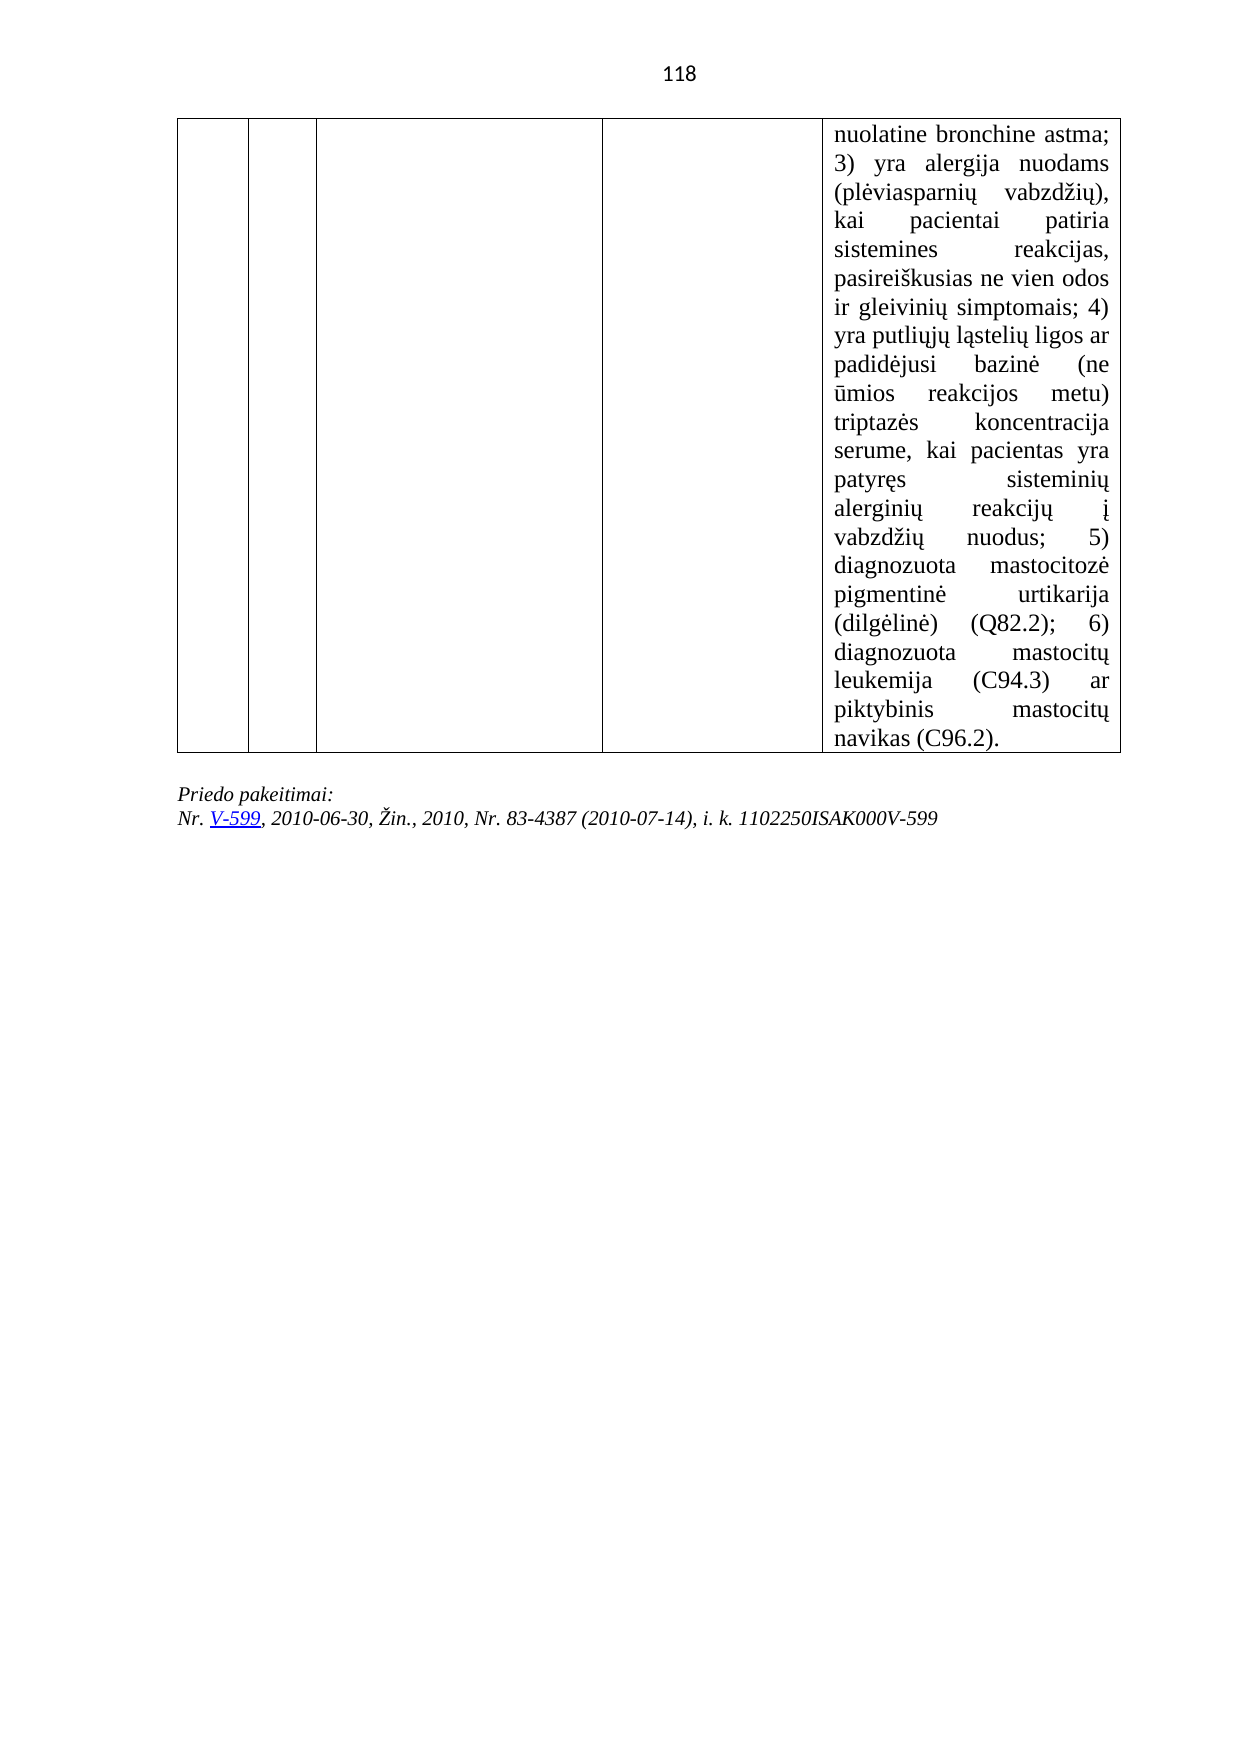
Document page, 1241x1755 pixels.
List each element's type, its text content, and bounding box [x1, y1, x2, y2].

table_cell [1121, 118, 1126, 752]
text Nr. V-599, 2010-06-30, Žin., 2010, Nr. 83-4387 (2010-07-14), i. k. 1102250ISAK000V-599 [177, 806, 1181, 829]
table_cell [249, 119, 316, 752]
table_cell [317, 119, 602, 752]
table_cell nuolatine bronchine astma; 3) yra alergija nuodams (plėviasparnių vabzdžių), kai pacientai patiria sistemines reakcijas, pasireiškusias ne vien odos ir gleivinių simptomais; 4) yra putliųjų ląstelių ligos ar padidėjusi bazinė (ne ūmios reakcijos metu) triptazės koncentracija serume, kai pacientas yra patyręs sisteminių alerginių reakcijų į vabzdžių nuodus; 5) diagnozuota mastocitozė pigmentinė urtikarija (dilgėlinė) (Q82.2); 6) diagnozuota mastocitų leukemija (C94.3) ar piktybinis mastocitų navikas (C96.2). [823, 119, 1120, 752]
text Priedo pakeitimai: [177, 781, 1181, 806]
table_cell [178, 119, 248, 752]
table_cell [603, 119, 822, 752]
